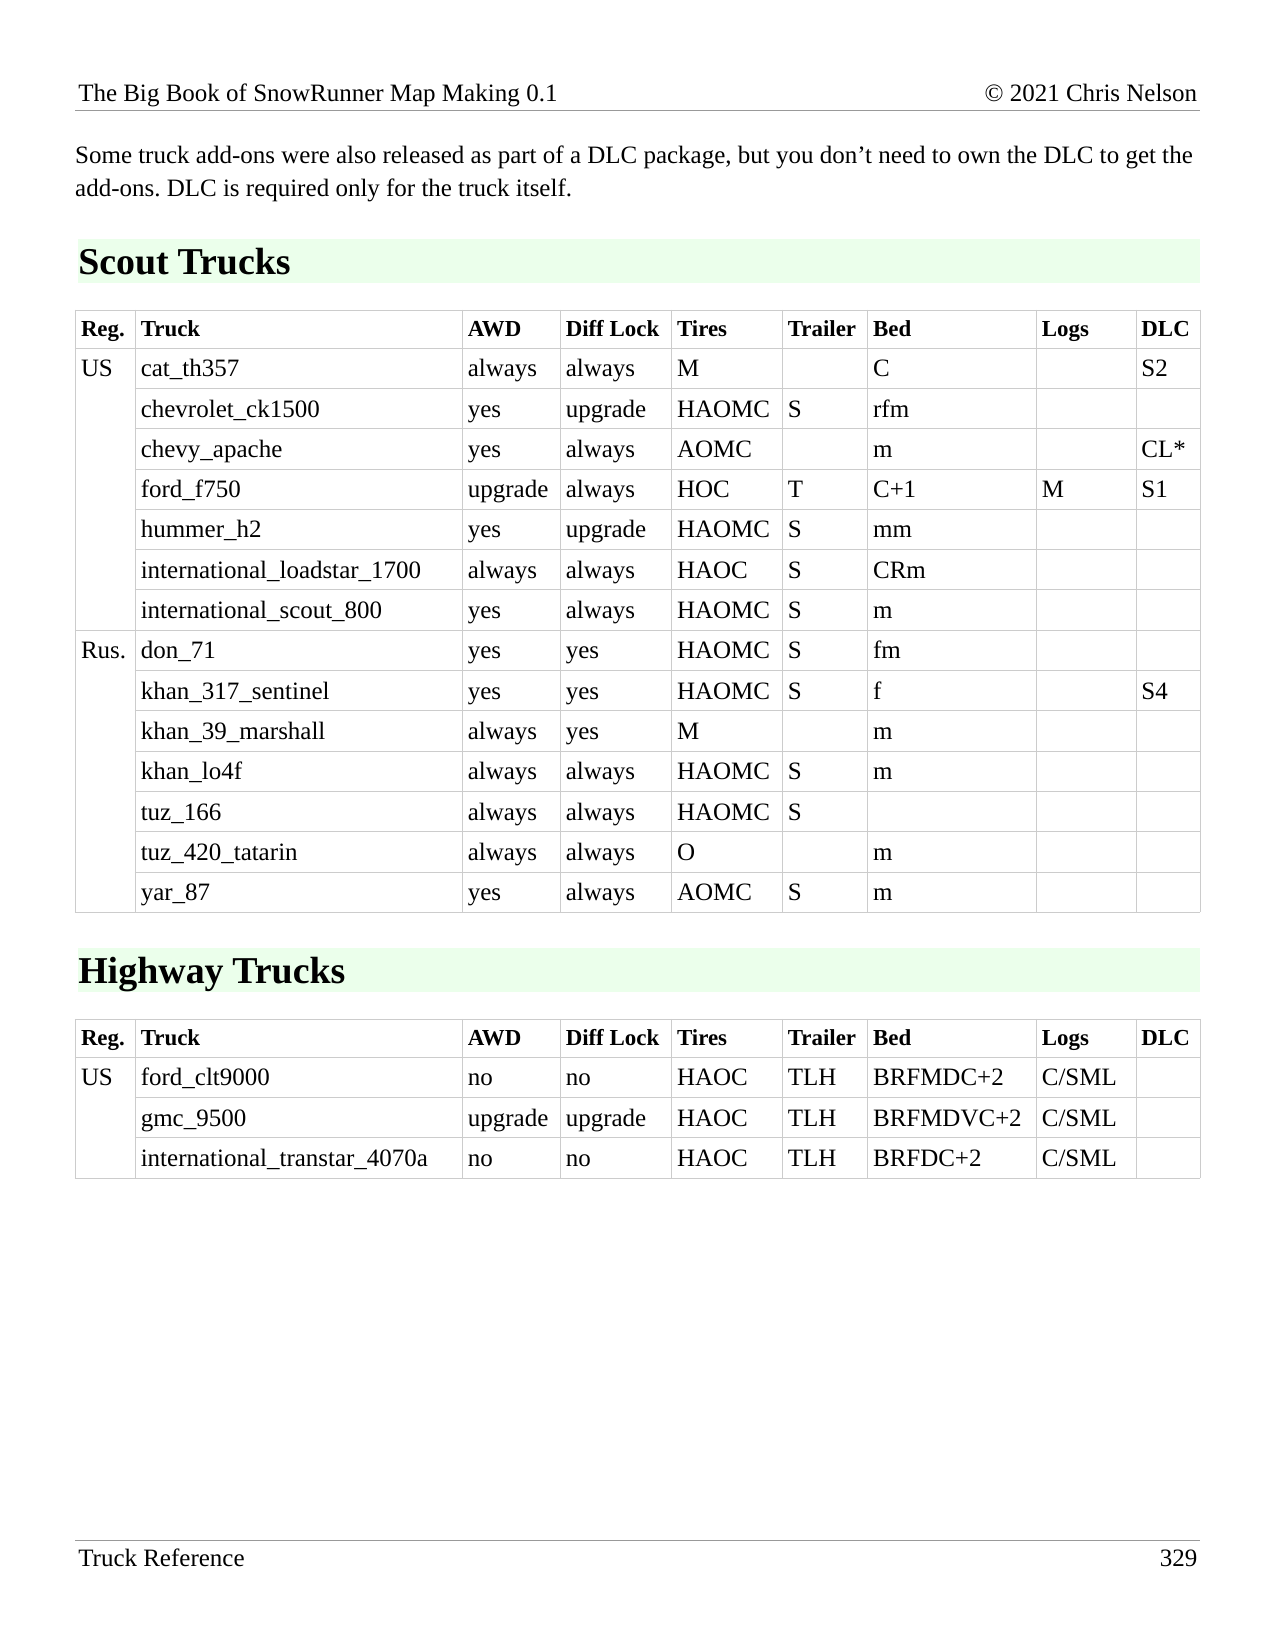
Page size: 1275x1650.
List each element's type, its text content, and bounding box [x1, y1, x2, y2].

table_header DLC [1137, 311, 1200, 347]
table_cell HAOC [672, 1098, 782, 1137]
table_cell US [76, 1058, 135, 1097]
table_cell HAOC [672, 1058, 782, 1097]
table_cell HOC [672, 470, 782, 509]
table_cell O [672, 832, 782, 872]
table_cell S [783, 389, 867, 428]
table_header Logs [1037, 311, 1136, 347]
table_cell HAOMC [672, 389, 782, 428]
table_cell upgrade [463, 470, 560, 509]
table_cell gmc_9500 [136, 1098, 462, 1137]
table_cell C/SML [1037, 1098, 1136, 1137]
table_cell upgrade [561, 389, 671, 428]
table_cell tuz_420_tatarin [136, 832, 462, 872]
table_cell [1137, 832, 1200, 872]
table_cell [1037, 792, 1136, 831]
table_cell BRFMDC+2 [868, 1058, 1036, 1097]
table_cell m [868, 711, 1036, 751]
table_cell M [672, 349, 782, 388]
table_cell [76, 1137, 135, 1177]
table_cell always [463, 792, 560, 831]
table_cell [76, 710, 135, 751]
table_cell m [868, 832, 1036, 872]
table_cell always [561, 832, 671, 872]
table_cell [76, 549, 135, 589]
table_cell [783, 429, 867, 468]
table_cell [76, 791, 135, 831]
table_cell [76, 670, 135, 710]
table_cell C/SML [1037, 1058, 1136, 1097]
table_cell [1037, 631, 1136, 670]
table_cell yes [463, 429, 560, 468]
table_cell hummer_h2 [136, 510, 462, 549]
table_cell BRFMDVC+2 [868, 1098, 1036, 1137]
table_cell [76, 388, 135, 428]
table_cell no [463, 1138, 560, 1177]
subtitle Highway Trucks [78, 948, 1200, 992]
table_cell upgrade [561, 1098, 671, 1137]
table_cell Rus. [76, 631, 135, 670]
table_cell [1137, 590, 1200, 630]
table_cell yar_87 [136, 873, 462, 912]
table_cell always [561, 590, 671, 630]
table_header Logs [1037, 1020, 1136, 1057]
table_cell always [561, 752, 671, 791]
table_cell always [561, 873, 671, 912]
table_cell international_transtar_4070a [136, 1138, 462, 1177]
table_cell yes [463, 389, 560, 428]
table_cell [1137, 752, 1200, 791]
table_cell always [561, 792, 671, 831]
table_cell [76, 589, 135, 630]
table_cell [1037, 590, 1136, 630]
table_cell always [463, 752, 560, 791]
table_cell mm [868, 510, 1036, 549]
table_cell S [783, 873, 867, 912]
table_cell [1137, 389, 1200, 428]
table_cell [1137, 1058, 1200, 1097]
table_header Tires [672, 311, 782, 347]
table_cell TLH [783, 1098, 867, 1137]
table_cell ford_clt9000 [136, 1058, 462, 1097]
table_cell no [463, 1058, 560, 1097]
table_cell US [76, 349, 135, 388]
table_cell [76, 469, 135, 509]
table_header AWD [463, 311, 560, 347]
table_header Reg. [76, 1020, 135, 1057]
table_header DLC [1137, 1020, 1200, 1057]
table_cell AOMC [672, 429, 782, 468]
table_cell always [463, 711, 560, 751]
table_header AWD [463, 1020, 560, 1057]
table_cell S1 [1137, 470, 1200, 509]
table_cell always [561, 470, 671, 509]
table_cell [1137, 711, 1200, 751]
table_cell always [463, 832, 560, 872]
table_header Trailer [783, 311, 867, 347]
table_cell [1137, 873, 1200, 912]
table_header Bed [868, 1020, 1036, 1057]
table_cell ford_f750 [136, 470, 462, 509]
table_cell f [868, 671, 1036, 710]
table_cell [76, 509, 135, 549]
table_cell always [561, 349, 671, 388]
table_cell [1037, 671, 1136, 710]
table_header Truck [136, 311, 462, 347]
table_cell no [561, 1138, 671, 1177]
table_cell HAOMC [672, 631, 782, 670]
table_cell international_scout_800 [136, 590, 462, 630]
table_header Bed [868, 311, 1036, 347]
table_cell always [561, 429, 671, 468]
table_cell don_71 [136, 631, 462, 670]
text Some truck add-ons were also released as part of a DLC package, but you don’t need to own the DLC to get the add-ons. DLC is required only for the truck itself. [75, 140, 1200, 202]
subtitle Scout Trucks [78, 239, 1200, 283]
table_cell m [868, 429, 1036, 468]
table_cell always [463, 349, 560, 388]
table_cell S [783, 550, 867, 589]
table_cell khan_39_marshall [136, 711, 462, 751]
table_cell international_loadstar_1700 [136, 550, 462, 589]
table_header Reg. [76, 311, 135, 347]
table_cell yes [463, 631, 560, 670]
table_cell yes [463, 510, 560, 549]
table_cell [868, 792, 1036, 831]
table_header Truck [136, 1020, 462, 1057]
table_cell S [783, 671, 867, 710]
table_cell M [672, 711, 782, 751]
table_cell [1037, 510, 1136, 549]
table_cell S [783, 752, 867, 791]
table_cell C+1 [868, 470, 1036, 509]
table_header Diff Lock [561, 311, 671, 347]
table_cell HAOMC [672, 590, 782, 630]
table_cell [1037, 873, 1136, 912]
table_cell upgrade [561, 510, 671, 549]
table_cell [76, 751, 135, 791]
table_cell S [783, 590, 867, 630]
table_cell tuz_166 [136, 792, 462, 831]
table_cell S4 [1137, 671, 1200, 710]
table_cell [1137, 1098, 1200, 1137]
table_cell HAOMC [672, 792, 782, 831]
table_cell no [561, 1058, 671, 1097]
table_cell [783, 349, 867, 388]
table_header Trailer [783, 1020, 867, 1057]
table_cell [1037, 711, 1136, 751]
table_cell TLH [783, 1058, 867, 1097]
table_cell yes [463, 590, 560, 630]
table_cell [76, 428, 135, 468]
table_cell yes [561, 631, 671, 670]
table_cell HAOMC [672, 510, 782, 549]
table_cell S [783, 792, 867, 831]
table_cell cat_th357 [136, 349, 462, 388]
table_cell [1037, 389, 1136, 428]
table_cell fm [868, 631, 1036, 670]
table_cell [1137, 792, 1200, 831]
table_cell [1037, 349, 1136, 388]
table_cell M [1037, 470, 1136, 509]
table_cell chevrolet_ck1500 [136, 389, 462, 428]
table_cell [1037, 752, 1136, 791]
table_cell khan_317_sentinel [136, 671, 462, 710]
table_cell C/SML [1037, 1138, 1136, 1177]
table_cell yes [561, 711, 671, 751]
table_cell [1037, 429, 1136, 468]
table_cell m [868, 590, 1036, 630]
table_cell [76, 831, 135, 872]
table_cell m [868, 752, 1036, 791]
table_cell C [868, 349, 1036, 388]
table_cell [1137, 550, 1200, 589]
table_cell yes [561, 671, 671, 710]
table_cell CRm [868, 550, 1036, 589]
table_cell always [463, 550, 560, 589]
table_cell [1037, 832, 1136, 872]
table_cell khan_lo4f [136, 752, 462, 791]
table_cell [1137, 631, 1200, 670]
table_cell chevy_apache [136, 429, 462, 468]
table_cell T [783, 470, 867, 509]
table_cell [76, 1097, 135, 1137]
table_cell m [868, 873, 1036, 912]
table_cell HAOMC [672, 671, 782, 710]
table_cell [76, 872, 135, 912]
table_cell BRFDC+2 [868, 1138, 1036, 1177]
table_cell upgrade [463, 1098, 560, 1137]
table_cell AOMC [672, 873, 782, 912]
table_cell [1037, 550, 1136, 589]
table_cell S [783, 631, 867, 670]
table_cell [783, 832, 867, 872]
table_cell [1137, 1138, 1200, 1177]
table_header Tires [672, 1020, 782, 1057]
table_cell HAOC [672, 550, 782, 589]
table_cell rfm [868, 389, 1036, 428]
table_cell yes [463, 671, 560, 710]
table_cell HAOMC [672, 752, 782, 791]
table_cell S [783, 510, 867, 549]
table_cell [783, 711, 867, 751]
table_cell TLH [783, 1138, 867, 1177]
table_header Diff Lock [561, 1020, 671, 1057]
table_cell CL* [1137, 429, 1200, 468]
table_cell always [561, 550, 671, 589]
table_cell yes [463, 873, 560, 912]
table_cell S2 [1137, 349, 1200, 388]
table_cell [1137, 510, 1200, 549]
table_cell HAOC [672, 1138, 782, 1177]
